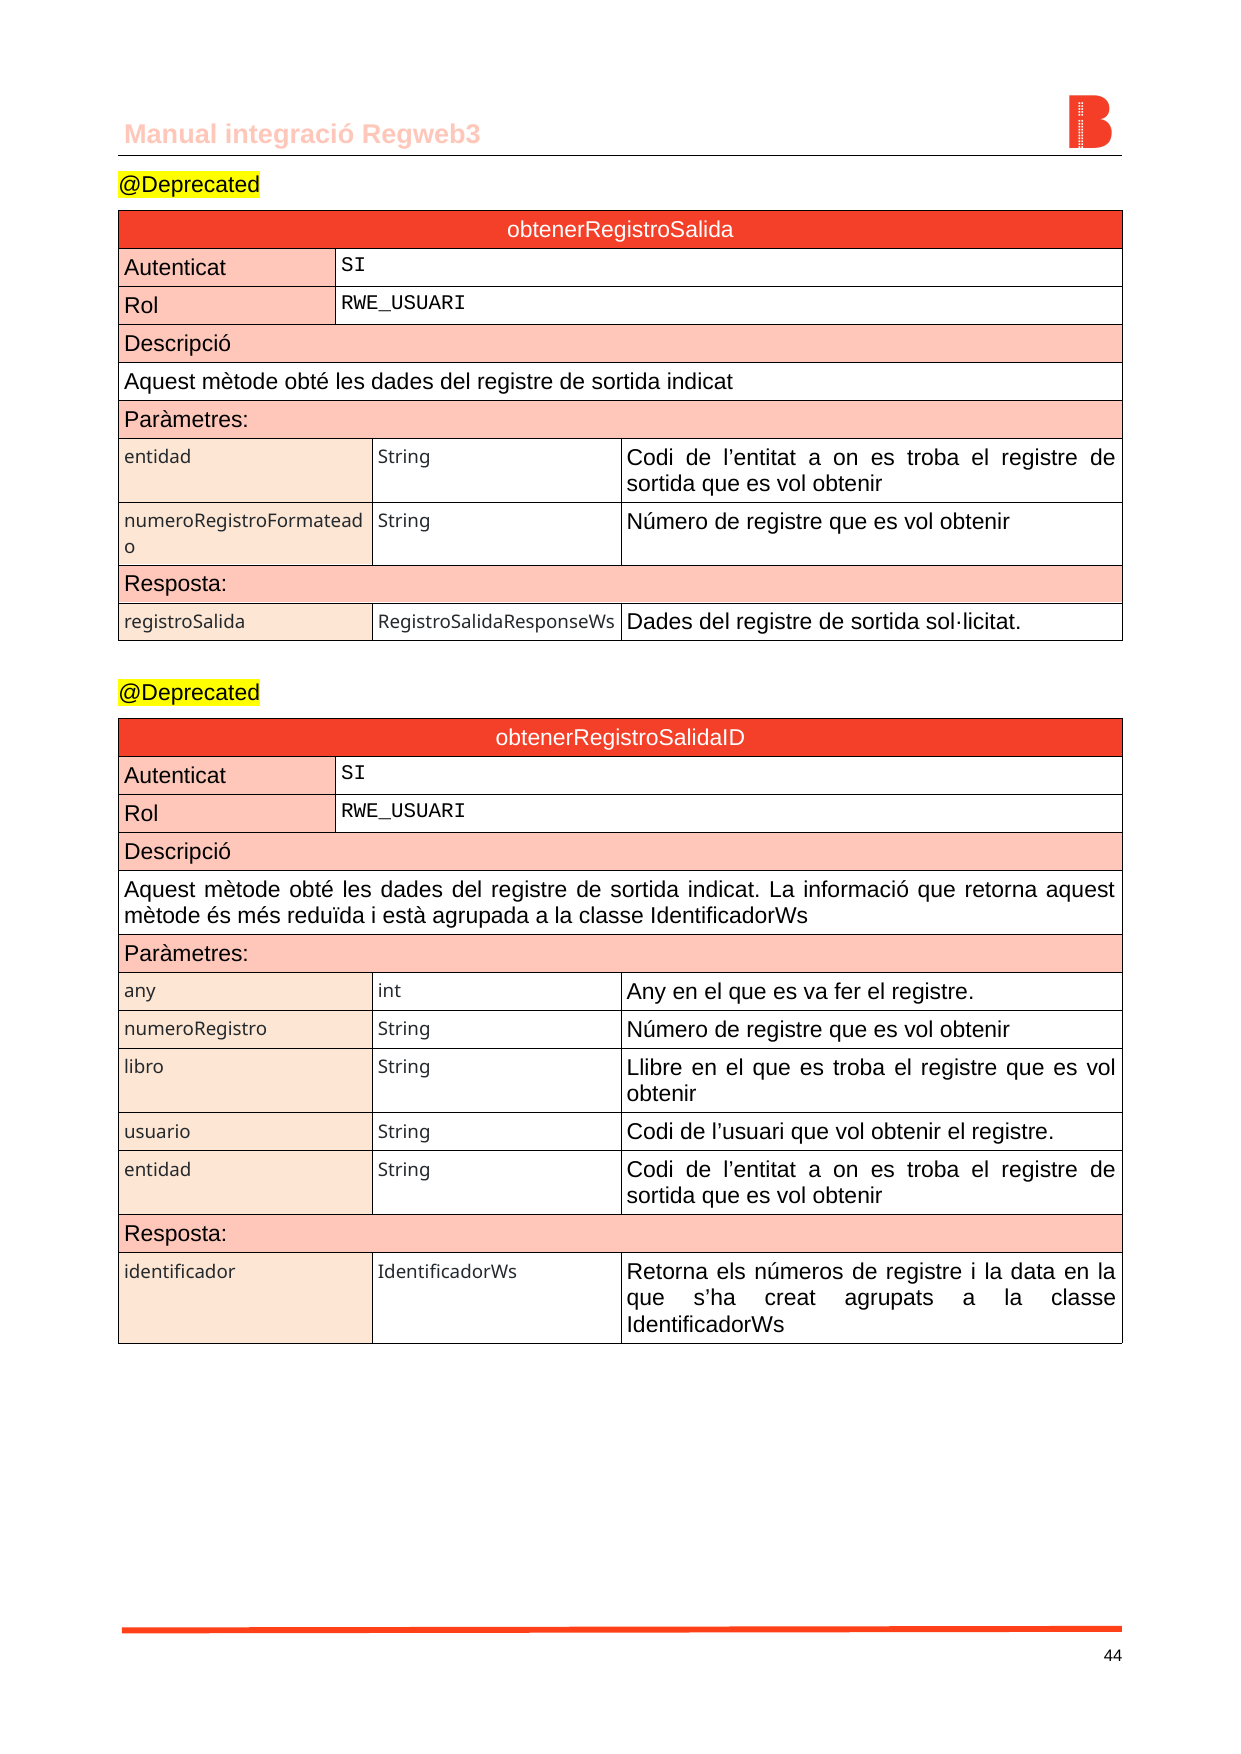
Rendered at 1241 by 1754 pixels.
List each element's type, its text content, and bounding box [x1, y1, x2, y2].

table_cell Aquest mètode obté les dades del registre de sortida indicat. La informació que retorna aquest mètode és més reduïda i està agrupada a la classe IdentificadorWs [119, 871, 1122, 934]
table_cell any [119, 973, 372, 1010]
table_cell Dades del registre de sortida sol·licitat. [622, 604, 1122, 640]
table_cell entidad [119, 439, 372, 502]
table_cell registroSalida [119, 604, 372, 640]
table_cell Any en el que es va fer el registre. [622, 973, 1122, 1010]
table_cell Retorna els números de registre i la data en la que s’ha creat agrupats a la classe IdentificadorWs [622, 1253, 1122, 1343]
table_cell Codi de l’entitat a on es troba el registre de sortida que es vol obtenir [622, 439, 1122, 502]
table_cell Rol [119, 795, 335, 832]
table_cell IdentificadorWs [373, 1253, 621, 1343]
table_cell entidad [119, 1151, 372, 1214]
table_cell int [373, 973, 621, 1010]
table_cell identificador [119, 1253, 372, 1343]
table_cell Codi de l’usuari que vol obtenir el registre. [622, 1113, 1122, 1150]
table_cell RWE_USUARI [336, 287, 1122, 324]
picture [1063, 94, 1117, 150]
table_header obtenerRegistroSalida [119, 211, 1122, 248]
table_cell Paràmetres: [119, 935, 1122, 972]
table_cell Autenticat [119, 757, 335, 794]
table_cell Número de registre que es vol obtenir [622, 503, 1122, 564]
table_cell String [373, 1151, 621, 1214]
table_cell Llibre en el que es troba el registre que es vol obtenir [622, 1049, 1122, 1112]
table_cell Rol [119, 287, 335, 324]
table_cell RWE_USUARI [336, 795, 1122, 832]
table_cell libro [119, 1049, 372, 1112]
text @Deprecated [118, 171, 1122, 198]
table_cell String [373, 503, 621, 564]
table_cell Resposta: [119, 566, 1122, 602]
table_cell Descripció [119, 833, 1122, 870]
table_cell String [373, 1113, 621, 1150]
table_cell Codi de l’entitat a on es troba el registre de sortida que es vol obtenir [622, 1151, 1122, 1214]
table_header obtenerRegistroSalidaID [119, 719, 1122, 756]
table_cell RegistroSalidaResponseWs [373, 604, 621, 640]
table_cell numeroRegistroFormateado [119, 503, 372, 564]
table_cell Aquest mètode obté les dades del registre de sortida indicat [119, 363, 1122, 400]
table_cell Autenticat [119, 249, 335, 286]
text @Deprecated [118, 679, 1122, 706]
table_cell String [373, 439, 621, 502]
table_cell String [373, 1049, 621, 1112]
table_cell SI [336, 757, 1122, 794]
table_cell String [373, 1011, 621, 1048]
table_cell SI [336, 249, 1122, 286]
table_cell usuario [119, 1113, 372, 1150]
table_cell Resposta: [119, 1215, 1122, 1252]
table_cell numeroRegistro [119, 1011, 372, 1048]
table_cell Número de registre que es vol obtenir [622, 1011, 1122, 1048]
table_cell Paràmetres: [119, 401, 1122, 438]
table_cell Descripció [119, 325, 1122, 362]
